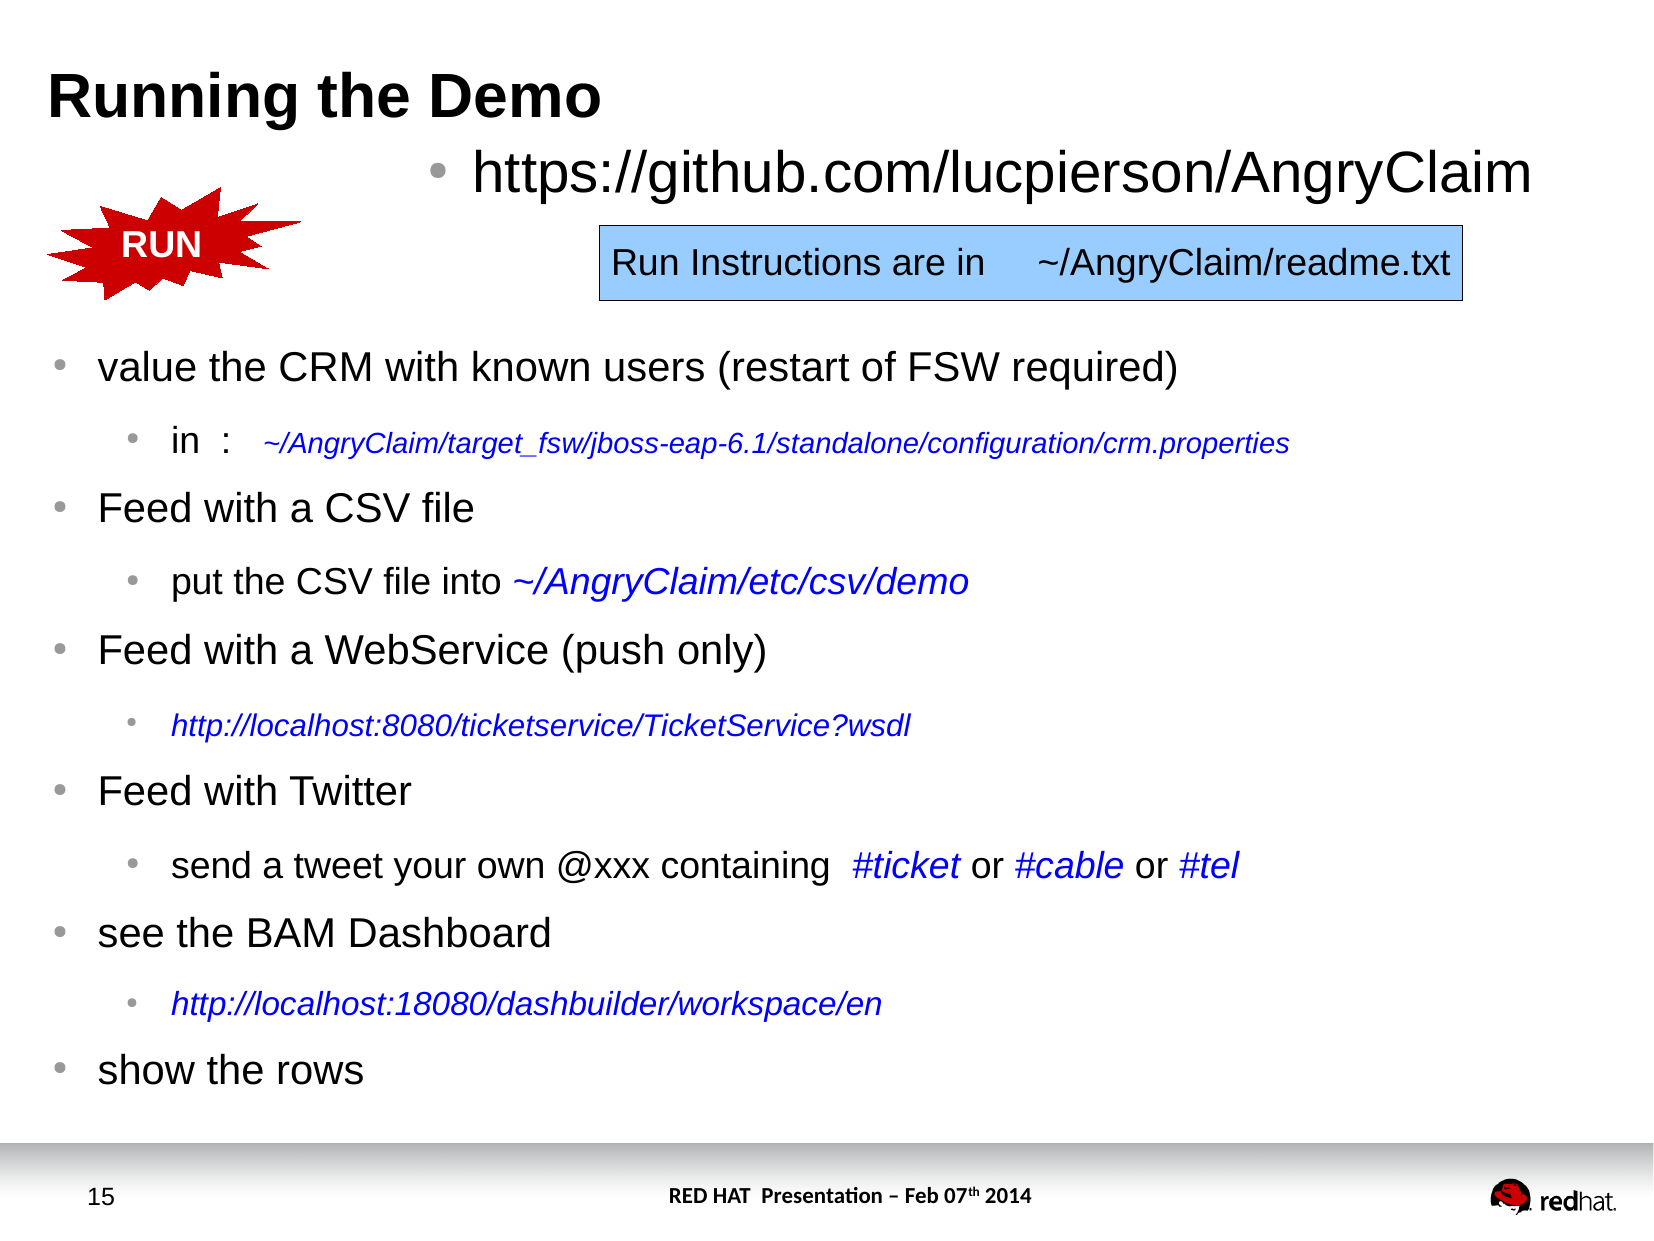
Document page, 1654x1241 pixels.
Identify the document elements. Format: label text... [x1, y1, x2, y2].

text_box Run Instructions are in ~/AngryClaim/readme.txt [599, 225, 1463, 301]
list https://github.com/lucpierson/AngryClaim [412, 140, 1576, 226]
text_box RUN [47, 187, 301, 300]
title Running the Demo [47, 2, 1536, 190]
list value the CRM with known users (restart of FSW required) in : ~/AngryClaim/target_fsw/jboss-eap-6.1/standalone/configuration/crm.properties Feed with a CSV file put the CSV file into ~/AngryClaim/etc/csv/demo Feed with a WebService (push only) http://localhost:8080/ticketservice/TicketService?wsdl Feed with Twitter send a tweet your own @xxx containing #ticket or #cable or #tel see the BAM Dashboard http://localhost:18080/dashbuilder/workspace/en show the rows [37, 343, 1617, 1093]
picture [0, 1143, 1654, 1241]
